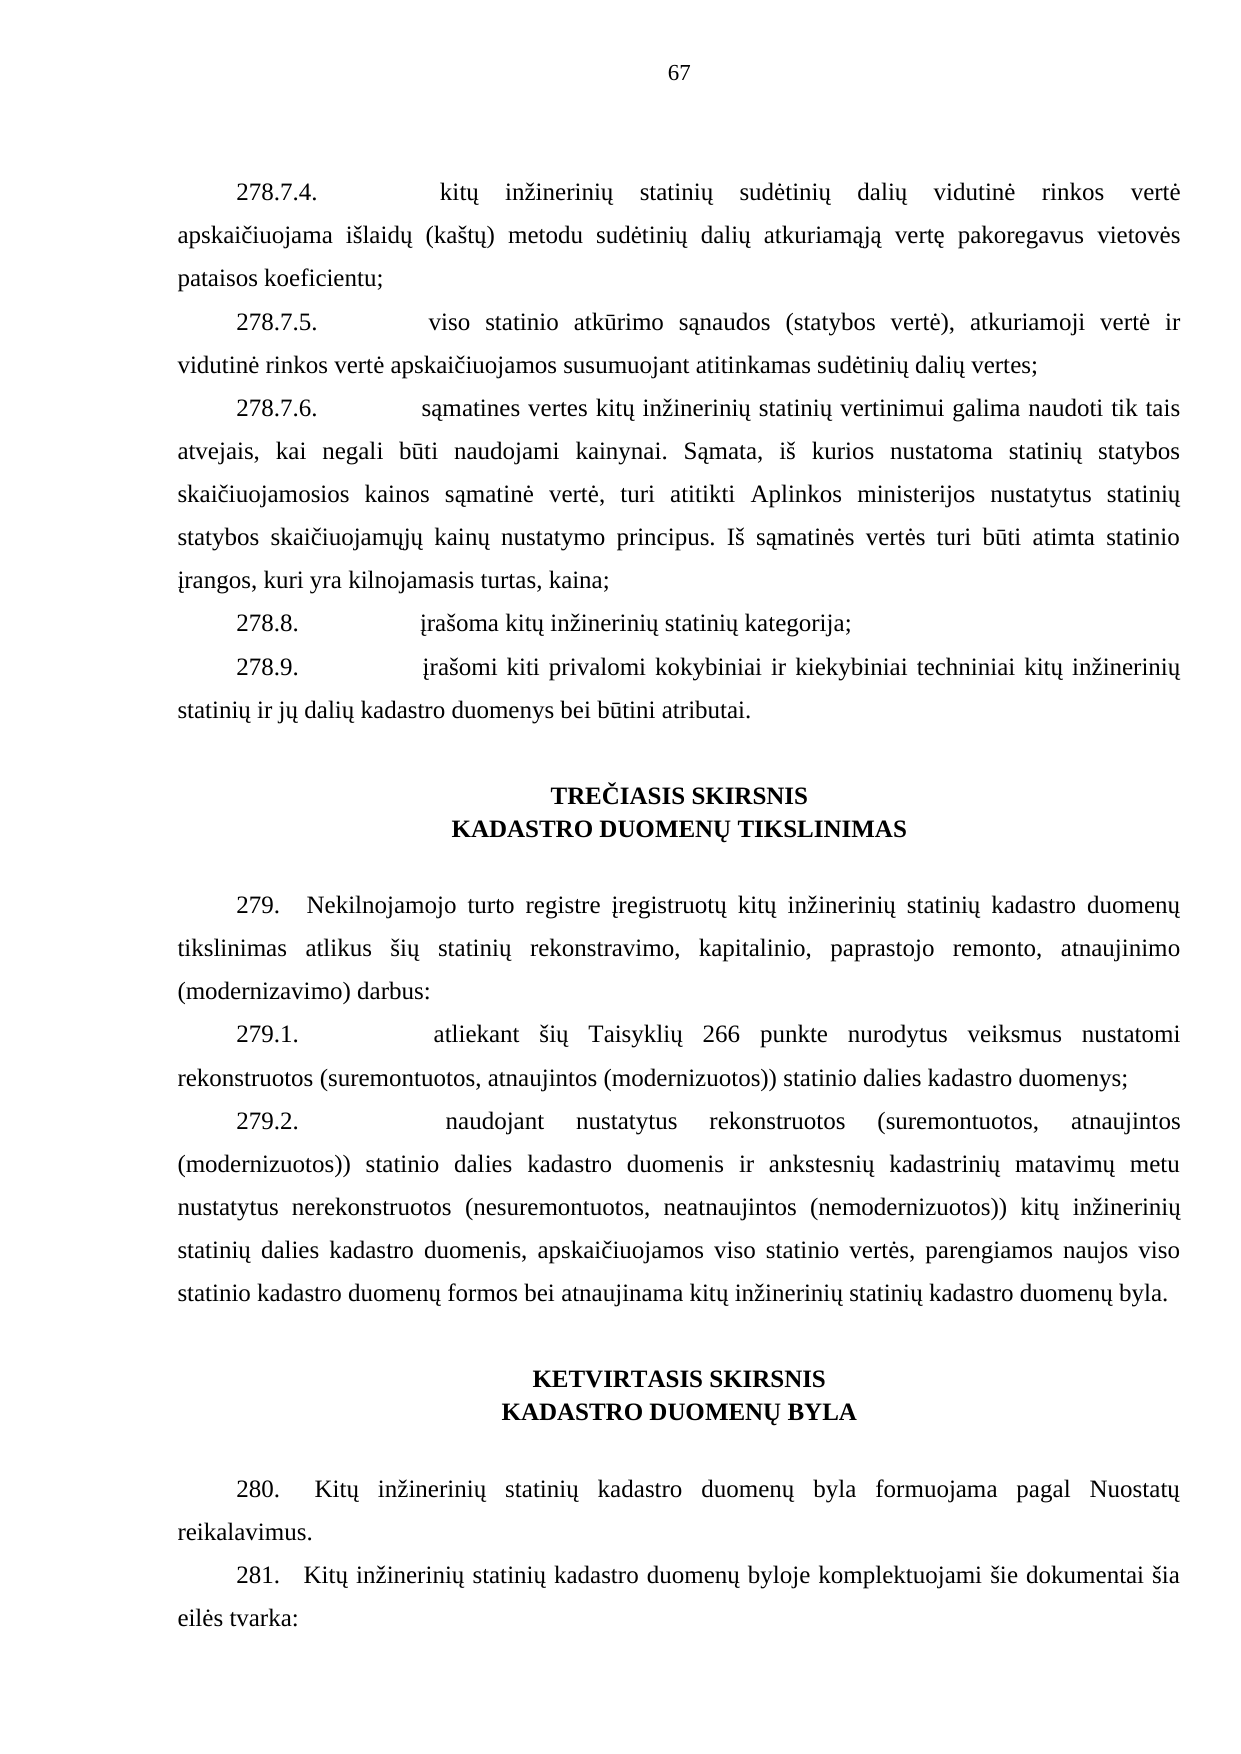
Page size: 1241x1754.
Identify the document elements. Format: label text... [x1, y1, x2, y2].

text 278.9. įrašomi kiti privalomi kokybiniai ir kiekybiniai techniniai kitų inžinerinių statinių ir jų dalių kadastro duomenys bei būtini atributai. [177, 652, 1181, 723]
text KADASTRO DUOMENŲ TIKSLINIMAS [177, 814, 1181, 843]
text 279.1. atliekant šių Taisyklių 266 punkte nurodytus veiksmus nustatomi rekonstruotos (suremontuotos, atnaujintos (modernizuotos)) statinio dalies kadastro duomenys; [177, 1019, 1181, 1091]
text 278.7.5. viso statinio atkūrimo sąnaudos (statybos vertė), atkuriamoji vertė ir vidutinė rinkos vertė apskaičiuojamos susumuojant atitinkamas sudėtinių dalių vertes; [177, 307, 1181, 378]
text 278.8. įrašoma kitų inžinerinių statinių kategorija; [177, 608, 1181, 637]
text 278.7.6. sąmatines vertes kitų inžinerinių statinių vertinimui galima naudoti tik tais atvejais, kai negali būti naudojami kainynai. Sąmata, iš kurios nustatoma statinių statybos skaičiuojamosios kainos sąmatinė vertė, turi atitikti Aplinkos ministerijos nustatytus statinių statybos skaičiuojamųjų kainų nustatymo principus. Iš sąmatinės vertės turi būti atimta statinio įrangos, kuri yra kilnojamasis turtas, kaina; [177, 393, 1181, 594]
text 278.7.4. kitų inžinerinių statinių sudėtinių dalių vidutinė rinkos vertė apskaičiuojama išlaidų (kaštų) metodu sudėtinių dalių atkuriamąją vertę pakoregavus vietovės pataisos koeficientu; [177, 177, 1181, 292]
text KETVIRTASIS SKIRSNIS [177, 1364, 1181, 1393]
text KADASTRO DUOMENŲ BYLA [177, 1397, 1181, 1426]
text 281. Kitų inžinerinių statinių kadastro duomenų byloje komplektuojami šie dokumentai šia eilės tvarka: [177, 1560, 1181, 1632]
text 279.2. naudojant nustatytus rekonstruotos (suremontuotos, atnaujintos (modernizuotos)) statinio dalies kadastro duomenis ir ankstesnių kadastrinių matavimų metu nustatytus nerekonstruotos (nesuremontuotos, neatnaujintos (nemodernizuotos)) kitų inžinerinių statinių dalies kadastro duomenis, apskaičiuojamos viso statinio vertės, parengiamos naujos viso statinio kadastro duomenų formos bei atnaujinama kitų inžinerinių statinių kadastro duomenų byla. [177, 1106, 1181, 1307]
text 279. Nekilnojamojo turto registre įregistruotų kitų inžinerinių statinių kadastro duomenų tikslinimas atlikus šių statinių rekonstravimo, kapitalinio, paprastojo remonto, atnaujinimo (modernizavimo) darbus: [177, 890, 1181, 1005]
text TREČIASIS SKIRSNIS [177, 781, 1181, 810]
text 280. Kitų inžinerinių statinių kadastro duomenų byla formuojama pagal Nuostatų reikalavimus. [177, 1474, 1181, 1546]
